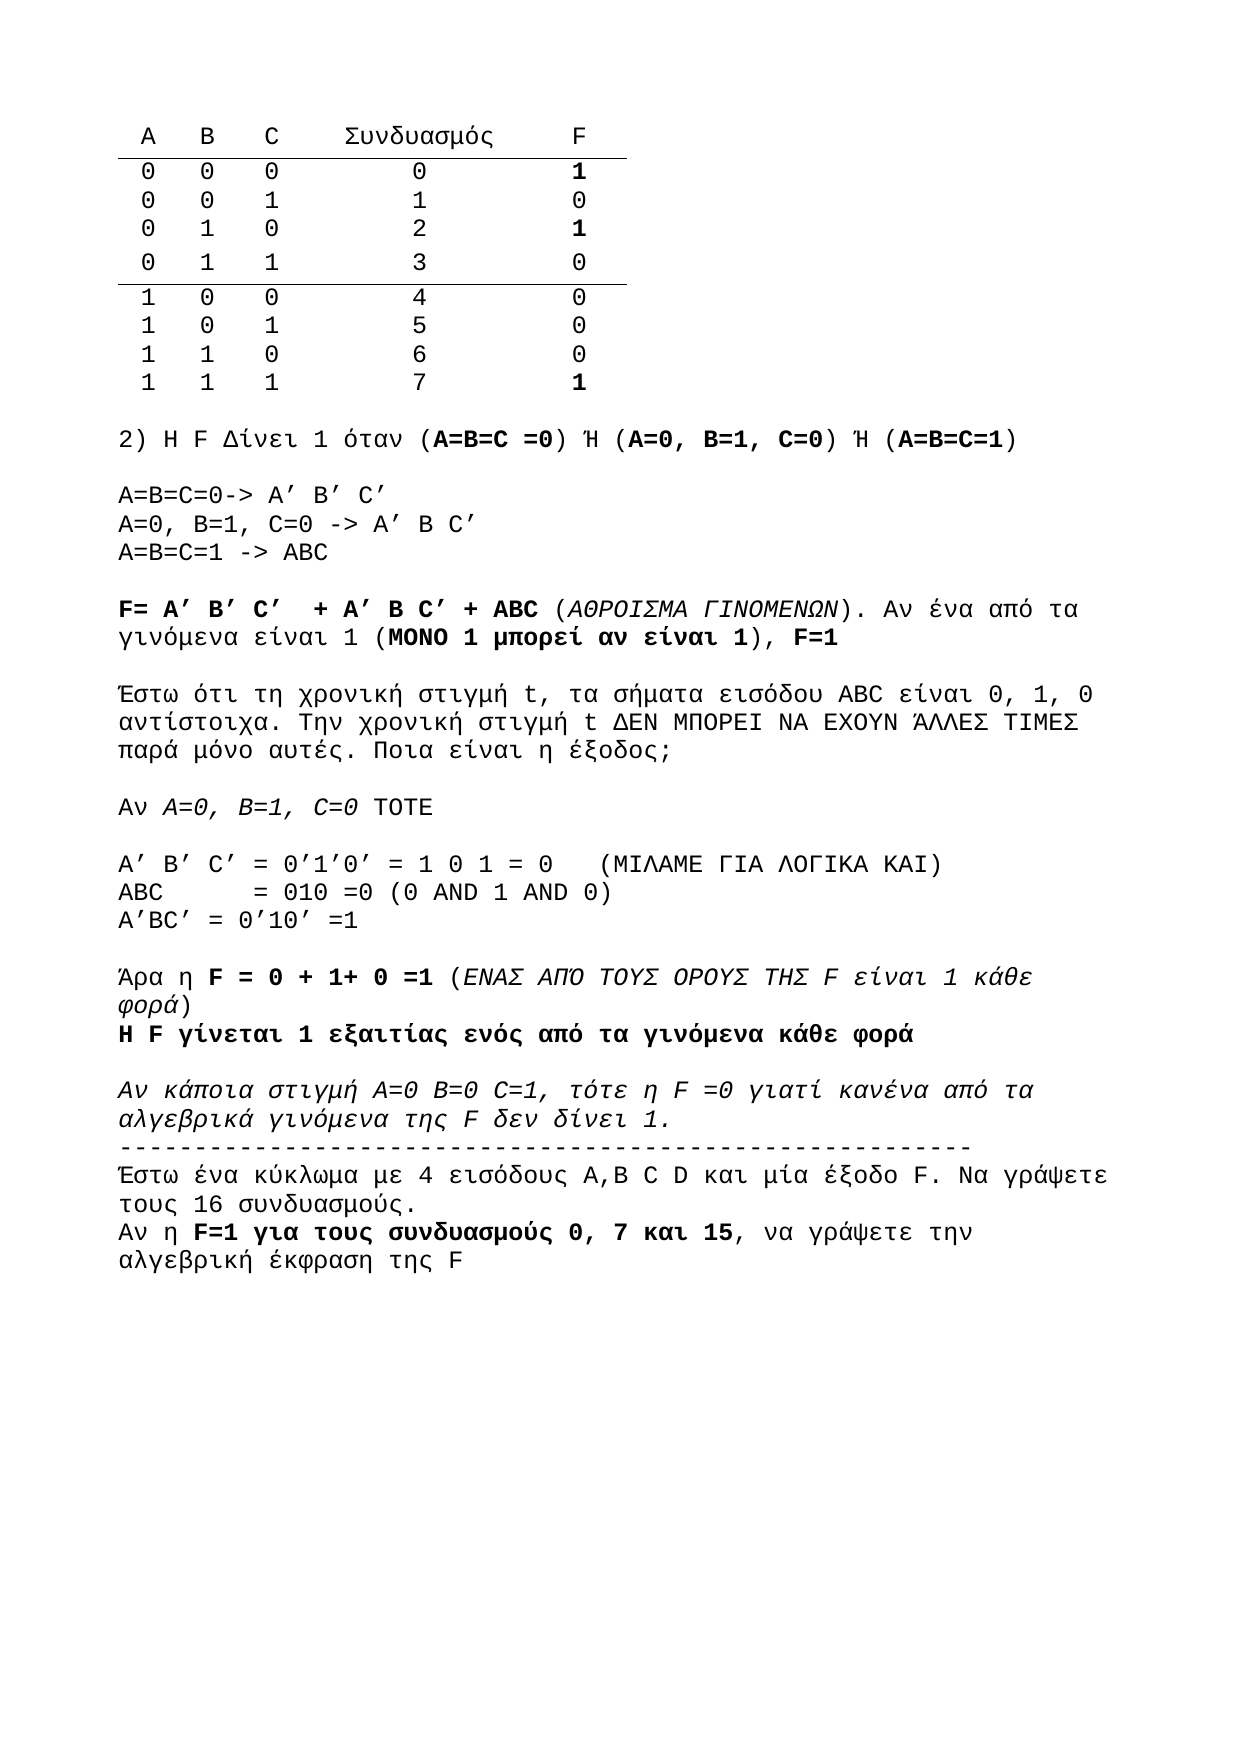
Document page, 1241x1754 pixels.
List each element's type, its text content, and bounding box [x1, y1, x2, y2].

table_cell 5 [307, 313, 531, 341]
text Αν η F=1 για τους συνδυασμούς 0, 7 και 15, να γράψετε την αλγεβρική έκφραση της F [118, 1220, 1122, 1276]
table_cell 0 [178, 159, 236, 187]
table_cell 0 [531, 313, 627, 341]
table_cell 0 [307, 159, 531, 187]
text Αν Α=0, Β=1, C=0 ΤΟΤΕ [118, 795, 1122, 823]
text Έστω ένα κύκλωμα με 4 εισόδους Α,Β C D και μία έξοδο F. Να γράψετε τους 16 συνδυασμούς. [118, 1163, 1122, 1220]
table_cell 1 [531, 370, 627, 398]
table_cell 1 [531, 216, 627, 244]
table_cell 1 [307, 187, 531, 216]
table_cell 1 [178, 216, 236, 244]
table_cell 0 [178, 285, 236, 313]
table_header A [118, 118, 178, 158]
table_cell 0 [531, 285, 627, 313]
text 2) Η F Δίνει 1 όταν (A=B=C =0) Ή (Α=0, Β=1, C=0) Ή (Α=Β=C=1) [118, 426, 1122, 455]
table_cell 2 [307, 216, 531, 244]
table_cell 0 [178, 187, 236, 216]
text Η F γίνεται 1 εξαιτίας ενός από τα γινόμενα κάθε φορά [118, 1021, 1122, 1050]
table_cell 7 [307, 370, 531, 398]
table_cell 1 [118, 370, 178, 398]
text A=B=C=1 -> ABC [118, 540, 1122, 568]
table_cell 0 [236, 341, 307, 370]
table_cell 1 [118, 285, 178, 313]
table_cell 0 [531, 341, 627, 370]
table_cell 0 [236, 159, 307, 187]
table_cell 1 [236, 313, 307, 341]
table_cell 0 [118, 244, 178, 284]
table_cell 0 [236, 285, 307, 313]
text A=0, B=1, C=0 -> A’ B C’ [118, 511, 1122, 540]
table_cell 3 [307, 244, 531, 284]
table_cell 1 [178, 341, 236, 370]
text A=B=C=0-> A’ B’ C’ [118, 483, 1122, 511]
text A’ B’ C’ = 0’1’0’ = 1 0 1 = 0 (ΜΙΛΑΜΕ ΓΙΑ ΛΟΓΙΚΑ ΚΑΙ) [118, 851, 1122, 880]
text F= A’ B’ C’ + A’ B C’ + ABC (ΑΘΡΟΙΣΜΑ ΓΙΝΟΜΕΝΩΝ). Αν ένα από τα γινόμενα είναι 1 (MONO 1 μπορεί αν είναι 1), F=1 [118, 596, 1122, 653]
table_cell 4 [307, 285, 531, 313]
table_cell 1 [531, 159, 627, 187]
table_header F [531, 118, 627, 158]
table_header C [236, 118, 307, 158]
table_cell 0 [118, 159, 178, 187]
table_cell 1 [178, 370, 236, 398]
table_cell 0 [531, 244, 627, 284]
table_header B [178, 118, 236, 158]
text --------------------------------------------------------- [118, 1135, 1122, 1163]
table_cell 1 [118, 341, 178, 370]
text A’BC’ = 0’10’ =1 [118, 908, 1122, 936]
table_header Συνδυασμός [307, 118, 531, 158]
table_cell 0 [118, 187, 178, 216]
text Έστω ότι τη χρονική στιγμή t, τα σήματα εισόδου ABC είναι 0, 1, 0 αντίστοιχα. Την χρονική στιγμή t ΔΕΝ ΜΠΟΡΕΙ ΝΑ ΕΧΟΥΝ ΆΛΛΕΣ ΤΙΜΕΣ παρά μόνο αυτές. Ποια είναι η έξοδος; [118, 681, 1122, 766]
table_cell 0 [236, 216, 307, 244]
table_cell 0 [178, 313, 236, 341]
text Άρα η F = 0 + 1+ 0 =1 (ENAΣ ΑΠΌ ΤΟΥΣ ΟΡΟΥΣ ΤΗΣ F είναι 1 κάθε φορά) [118, 965, 1122, 1021]
table_cell 1 [236, 244, 307, 284]
table_cell 1 [118, 313, 178, 341]
table_cell 1 [236, 187, 307, 216]
table_cell 0 [118, 216, 178, 244]
table_cell 1 [178, 244, 236, 284]
text Αν κάποια στιγμή Α=0 Β=0 C=1, τότε η F =0 γιατί κανένα από τα αλγεβρικά γινόμενα της F δεν δίνει 1. [118, 1078, 1122, 1135]
text ΑΒC = 010 =0 (0 AND 1 AND 0) [118, 880, 1122, 908]
table_cell 0 [531, 187, 627, 216]
table_cell 6 [307, 341, 531, 370]
table_cell 1 [236, 370, 307, 398]
